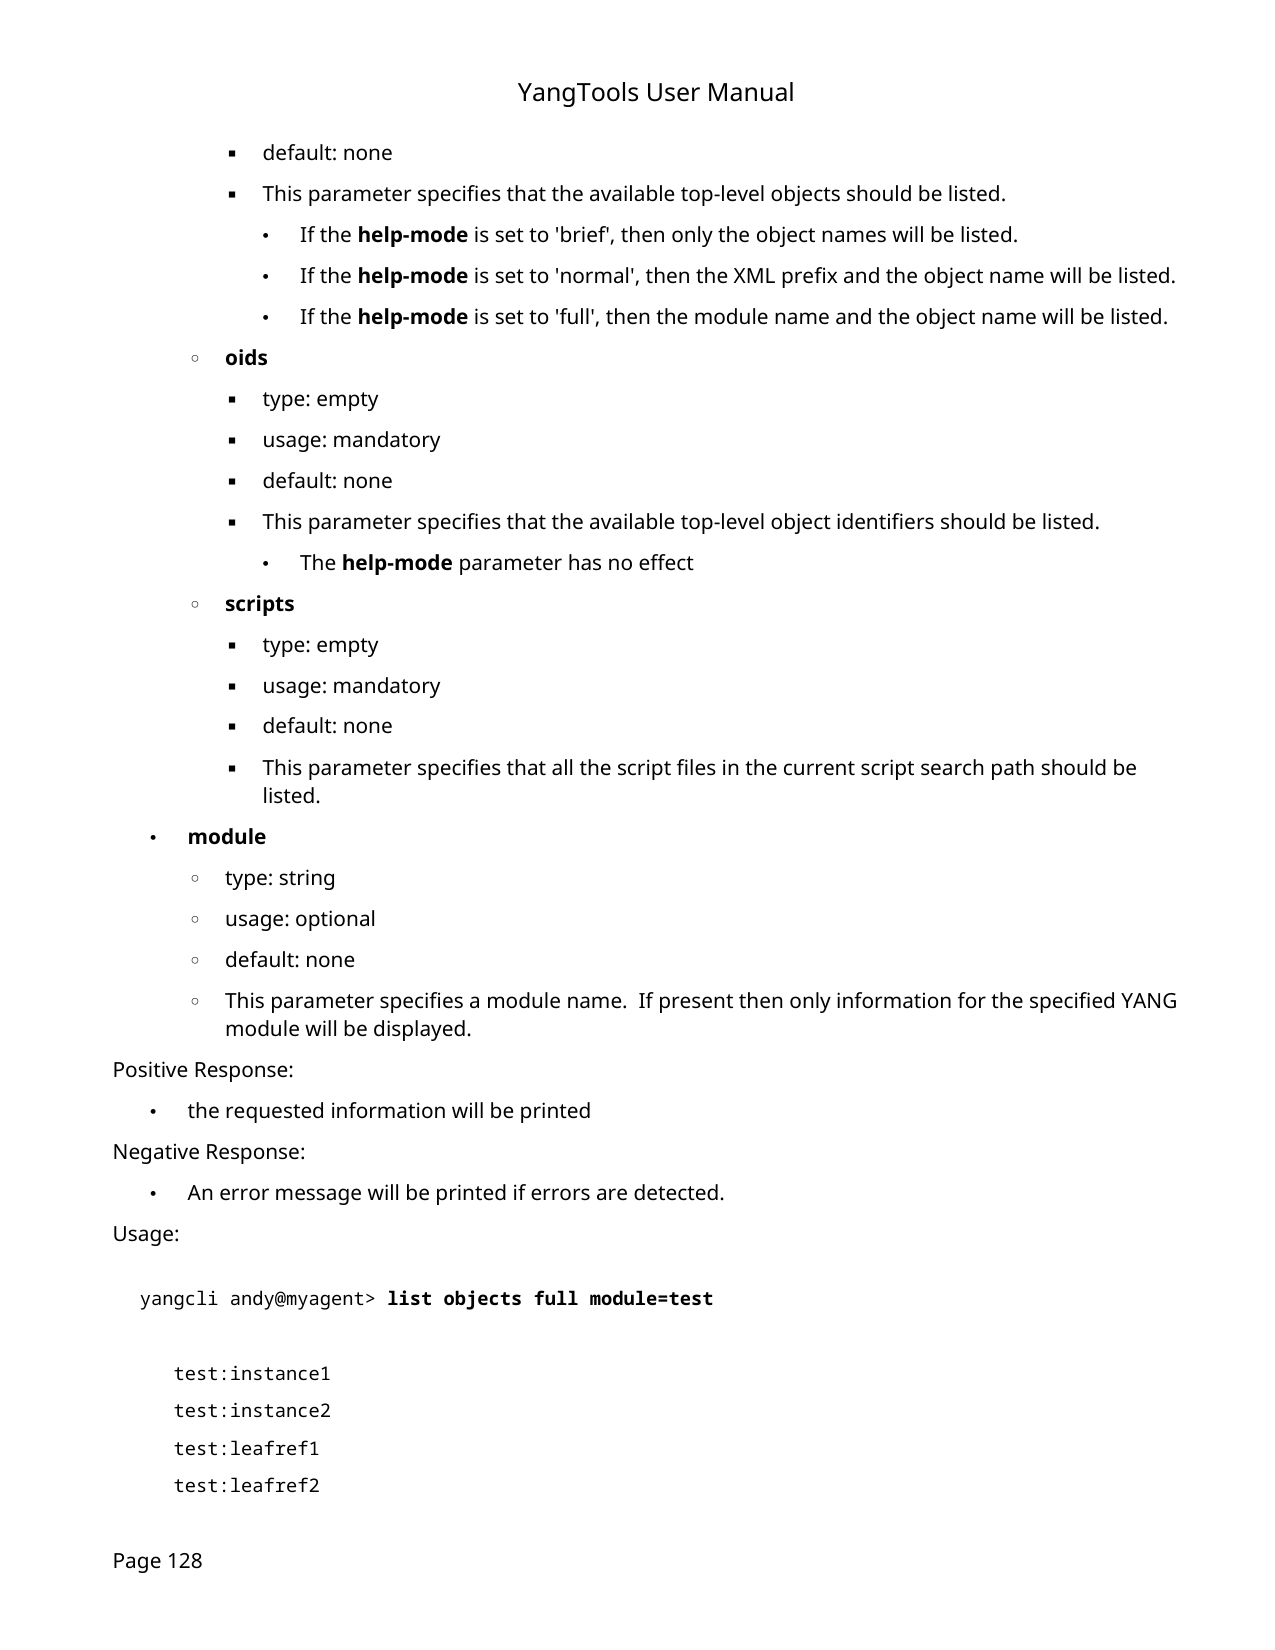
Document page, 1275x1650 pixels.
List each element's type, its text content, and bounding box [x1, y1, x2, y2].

text test:leafref1 [139, 1435, 1200, 1461]
list type: empty [225, 384, 1200, 413]
list default: none [225, 712, 1200, 740]
list default: none [187, 945, 1200, 973]
list type: empty [225, 630, 1200, 658]
list module [150, 822, 1200, 850]
list oids [187, 343, 1200, 372]
text test:instance2 [139, 1398, 1200, 1423]
list If the help-mode is set to 'brief', then only the object names will be listed. [262, 220, 1200, 249]
list usage: optional [187, 904, 1200, 932]
list type: string [187, 863, 1200, 891]
text test:leafref2 [139, 1473, 1200, 1498]
text Negative Response: [112, 1137, 1200, 1165]
list If the help-mode is set to 'full', then the module name and the object name will be listed. [262, 302, 1200, 331]
text Positive Response: [112, 1055, 1200, 1083]
list default: none [225, 466, 1200, 494]
list This parameter specifies that the available top-level objects should be listed. [225, 179, 1200, 208]
list the requested information will be printed [150, 1096, 1200, 1124]
list An error message will be printed if errors are detected. [150, 1178, 1200, 1206]
list If the help-mode is set to 'normal', then the XML prefix and the object name will be listed. [262, 261, 1200, 290]
list This parameter specifies a module name. If present then only information for the specified YANG module will be displayed. [187, 986, 1200, 1043]
text Usage: [112, 1219, 1200, 1247]
text yangcli andy@myagent> list objects full module=test [139, 1260, 1200, 1311]
list scripts [187, 589, 1200, 617]
list This parameter specifies that the available top-level object identifiers should be listed. [225, 507, 1200, 535]
list The help-mode parameter has no effect [262, 548, 1200, 576]
list usage: mandatory [225, 425, 1200, 453]
list This parameter specifies that all the script files in the current script search path should be listed. [225, 753, 1200, 809]
list default: none [225, 138, 1200, 167]
list usage: mandatory [225, 671, 1200, 699]
text test:instance1 [139, 1360, 1200, 1386]
